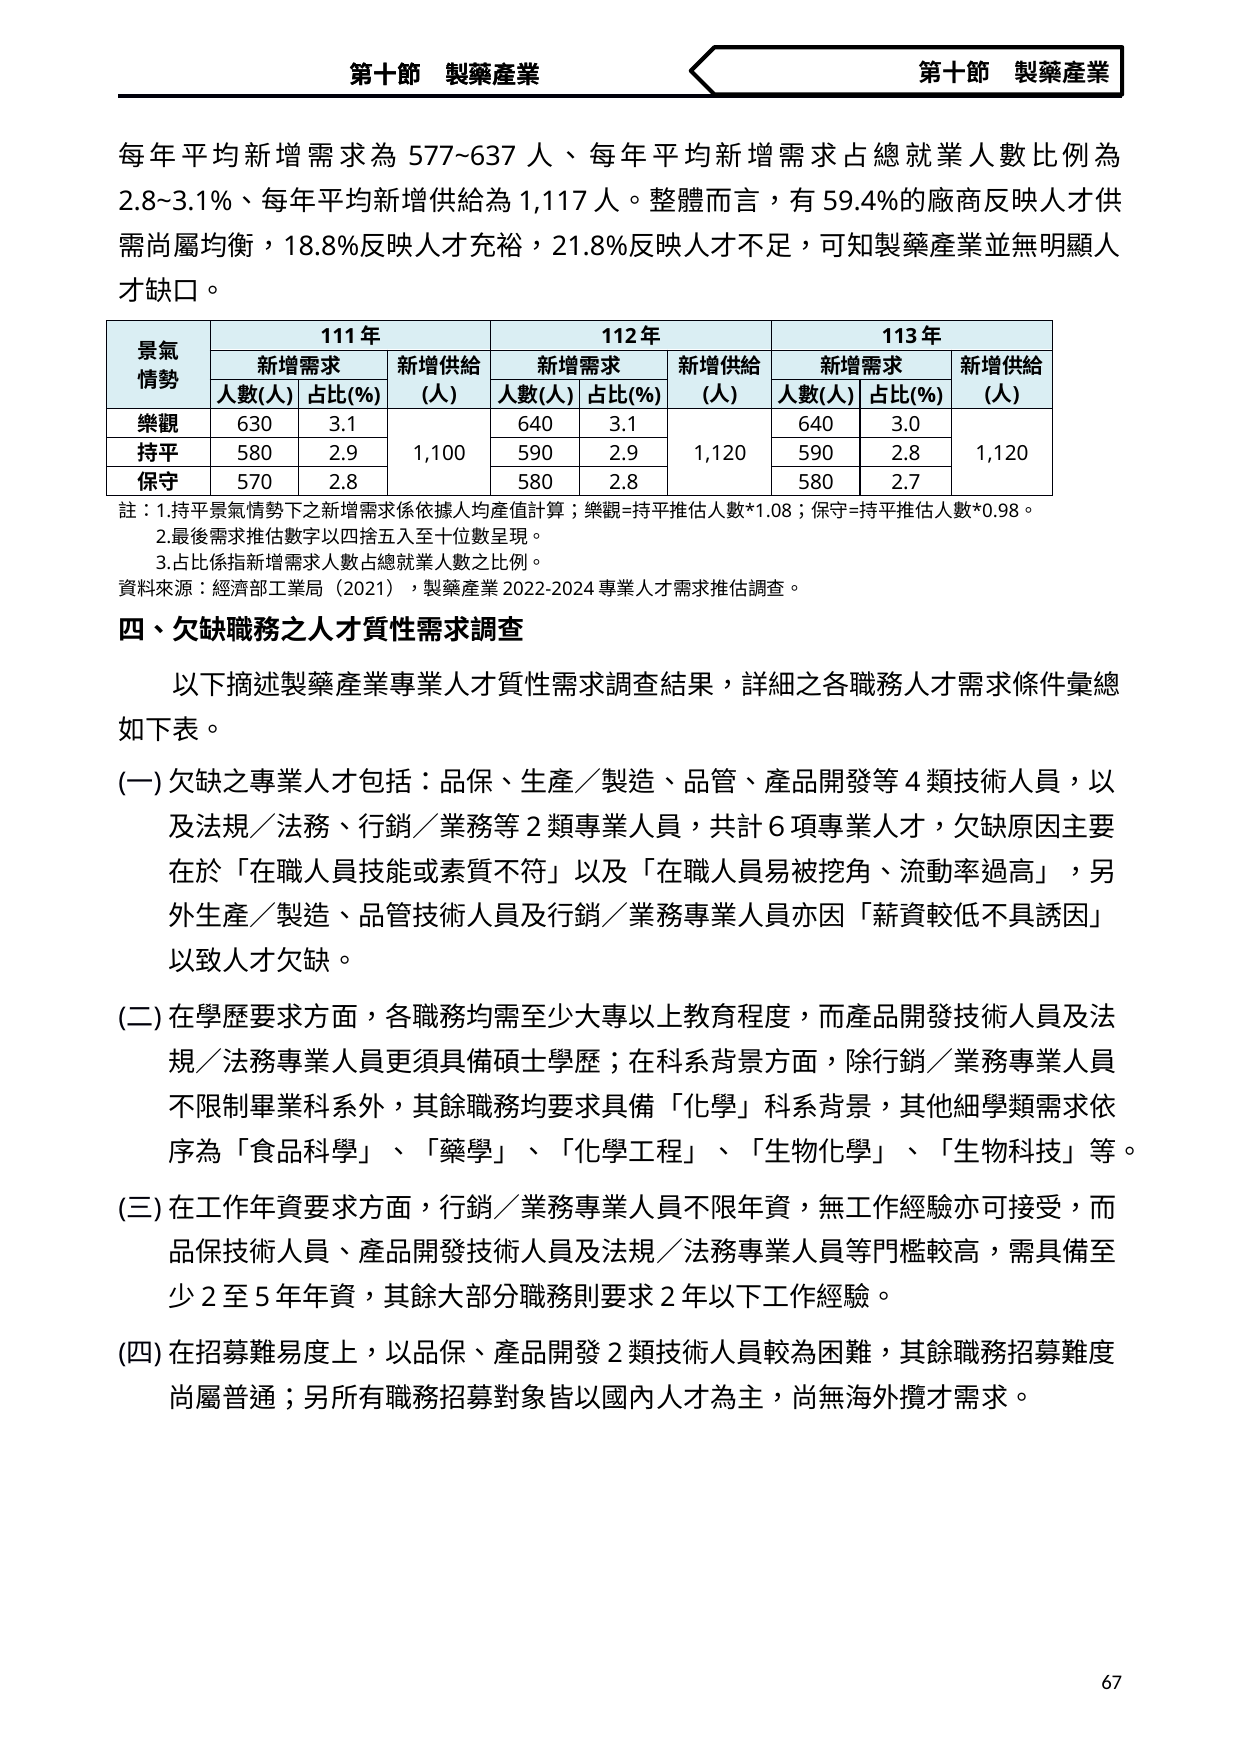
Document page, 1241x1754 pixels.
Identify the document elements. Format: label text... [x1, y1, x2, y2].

table_cell 新增需求 [491, 351, 667, 379]
table_cell 1,100 [388, 409, 490, 495]
table_cell 3.1 [299, 409, 387, 437]
table_header 111年 [211, 321, 490, 349]
table_header 景氣 情勢 [107, 321, 210, 408]
table_cell 640 [772, 409, 859, 437]
table_header 113年 [772, 321, 1052, 349]
table_cell 2.8 [580, 467, 667, 495]
list 註：1.持平景氣情勢下之新增需求係依據人均產值計算；樂觀=持平推估人數*1.08；保守=持平推估人數*0.98。 [118, 496, 1122, 522]
table_cell 樂觀 [107, 409, 210, 437]
table_cell 新增需求 [772, 351, 951, 379]
table_cell 3.0 [861, 409, 951, 437]
table_cell 保守 [107, 467, 210, 495]
table_cell 新增供給(人) [952, 351, 1052, 408]
table_cell 2.9 [580, 438, 667, 466]
table_cell 590 [491, 438, 579, 466]
table_cell 新增需求 [211, 351, 387, 379]
text 每年平均新增需求為577~637人、每年平均新增需求占總就業人數比例為2.8~3.1%、每年平均新增供給為1,117人。整體而言，有59.4%的廠商反映人才供需尚屬均衡，18.8%反映人才充裕，21.8%反映人才不足，可知製藥產業並無明顯人才缺口。 [118, 130, 1122, 309]
text 四、欠缺職務之人才質性需求調查 [118, 608, 1122, 647]
table_cell 占比(%) [299, 380, 387, 408]
list 欠缺之專業人才包括：品保、生產／製造、品管、產品開發等4類技術人員，以及法規／法務、行銷／業務等2類專業人員，共計６項專業人才，欠缺原因主要在於「在職人員技能或素質不符」以及「在職人員易被挖角、流動率過高」，另外生產／製造、品管技術人員及行銷／業務專業人員亦因「薪資較低不具誘因」以致人才欠缺。 [118, 756, 1122, 979]
table_cell 590 [772, 438, 859, 466]
table_cell 630 [211, 409, 298, 437]
table_cell 2.9 [299, 438, 387, 466]
list 3.占比係指新增需求人數占總就業人數之比例。 [156, 548, 1122, 574]
table_cell 1,120 [952, 409, 1052, 495]
list 在學歷要求方面，各職務均需至少大專以上教育程度，而產品開發技術人員及法規／法務專業人員更須具備碩士學歷；在科系背景方面，除行銷／業務專業人員不限制畢業科系外，其餘職務均要求具備「化學」科系背景，其他細學類需求依序為「食品科學」、「藥學」、「化學工程」、「生物化學」、「生物科技」等。 [118, 991, 1122, 1170]
table_cell 1,120 [668, 409, 771, 495]
table_cell 2.8 [299, 467, 387, 495]
table_cell 占比(%) [580, 380, 667, 408]
text 以下摘述製藥產業專業人才質性需求調查結果，詳細之各職務人才需求條件彙總如下表。 [118, 658, 1122, 748]
table_cell 580 [772, 467, 859, 495]
list 在工作年資要求方面，行銷／業務專業人員不限年資，無工作經驗亦可接受，而品保技術人員、產品開發技術人員及法規／法務專業人員等門檻較高，需具備至少2至5年年資，其餘大部分職務則要求2年以下工作經驗。 [118, 1181, 1122, 1316]
list 資料來源：經濟部工業局（2021），製藥產業2022-2024專業人才需求推估調查。 [118, 574, 1122, 601]
table_cell 570 [211, 467, 298, 495]
table_cell 580 [491, 467, 579, 495]
table_cell 2.7 [861, 467, 951, 495]
list 2.最後需求推估數字以四捨五入至十位數呈現。 [156, 522, 1122, 548]
table_cell 2.8 [861, 438, 951, 466]
table_header 112年 [491, 321, 771, 349]
table_cell 新增供給(人) [388, 351, 490, 408]
table_cell 640 [491, 409, 579, 437]
table_cell 人數(人) [211, 380, 298, 408]
table_cell 持平 [107, 438, 210, 466]
table_cell 占比(%) [861, 380, 951, 408]
table_cell 人數(人) [491, 380, 579, 408]
table_cell 新增供給(人) [668, 351, 771, 408]
table_cell 3.1 [580, 409, 667, 437]
table_cell 580 [211, 438, 298, 466]
table_cell 人數(人) [772, 380, 859, 408]
list 在招募難易度上，以品保、產品開發2類技術人員較為困難，其餘職務招募難度尚屬普通；另所有職務招募對象皆以國內人才為主，尚無海外攬才需求。 [118, 1327, 1122, 1416]
